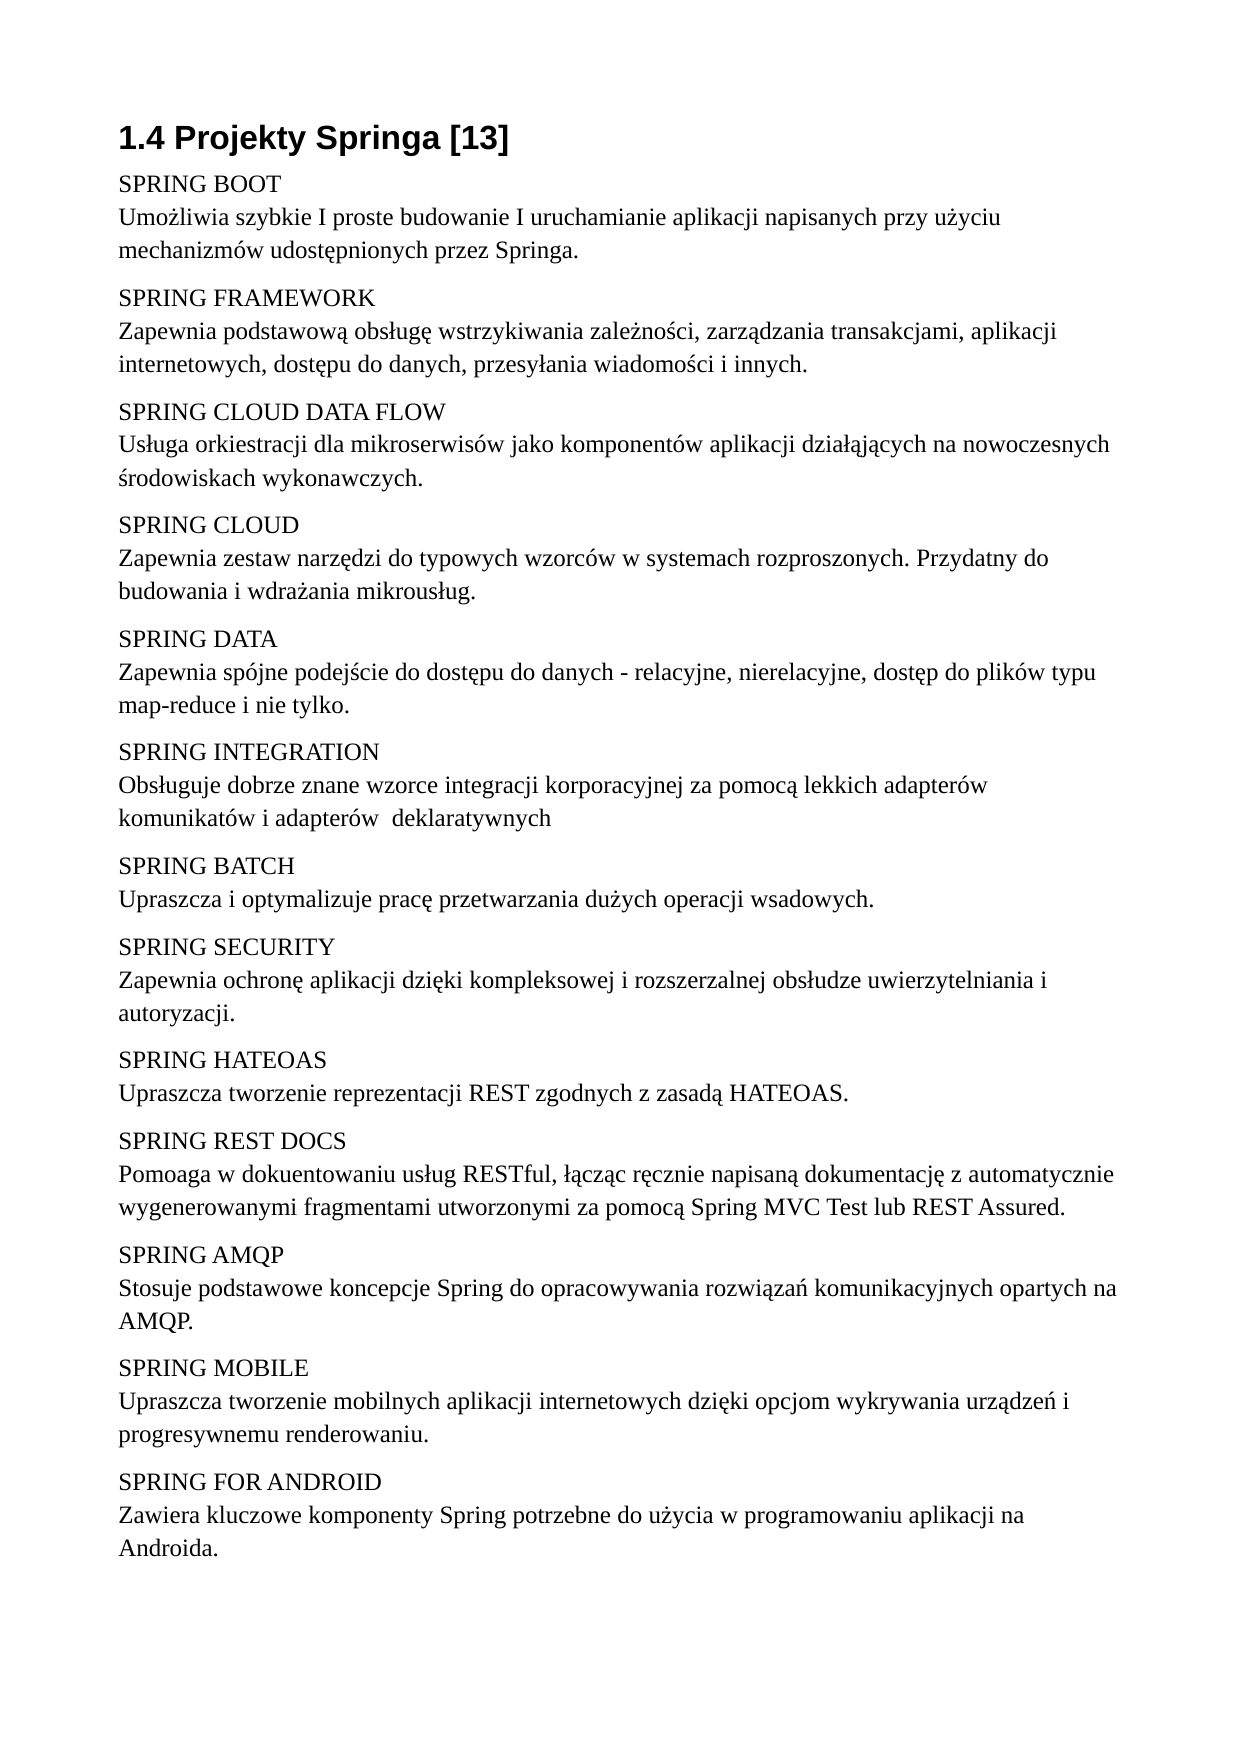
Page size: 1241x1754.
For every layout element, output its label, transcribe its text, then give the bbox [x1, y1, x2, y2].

text SPRING HATEOAS Upraszcza tworzenie reprezentacji REST zgodnych z zasadą HATEOAS. [118, 1045, 1122, 1107]
text SPRING FRAMEWORK Zapewnia podstawową obsługę wstrzykiwania zależności, zarządzania transakcjami, aplikacji internetowych, dostępu do danych, przesyłania wiadomości i innych. [118, 283, 1122, 378]
text SPRING INTEGRATION Obsługuje dobrze znane wzorce integracji korporacyjnej za pomocą lekkich adapterów komunikatów i adapterów deklaratywnych [118, 737, 1122, 832]
text SPRING DATA Zapewnia spójne podejście do dostępu do danych - relacyjne, nierelacyjne, dostęp do plików typu map-reduce i nie tylko. [118, 624, 1122, 719]
subtitle 1.4 Projekty Springa [13] [118, 118, 1122, 157]
text SPRING CLOUD DATA FLOW Usługa orkiestracji dla mikroserwisów jako komponentów aplikacji działąjących na nowoczesnych środowiskach wykonawczych. [118, 397, 1122, 491]
text SPRING SECURITY Zapewnia ochronę aplikacji dzięki kompleksowej i rozszerzalnej obsłudze uwierzytelniania i autoryzacji. [118, 932, 1122, 1027]
text SPRING AMQP Stosuje podstawowe koncepcje Spring do opracowywania rozwiązań komunikacyjnych opartych na AMQP. [118, 1240, 1122, 1334]
text SPRING MOBILE Upraszcza tworzenie mobilnych aplikacji internetowych dzięki opcjom wykrywania urządzeń i progresywnemu renderowaniu. [118, 1353, 1122, 1448]
text SPRING BATCH Upraszcza i optymalizuje pracę przetwarzania dużych operacji wsadowych. [118, 851, 1122, 913]
text SPRING FOR ANDROID Zawiera kluczowe komponenty Spring potrzebne do użycia w programowaniu aplikacji na Androida. [118, 1467, 1122, 1562]
text SPRING CLOUD Zapewnia zestaw narzędzi do typowych wzorców w systemach rozproszonych. Przydatny do budowania i wdrażania mikrousług. [118, 510, 1122, 605]
text SPRING REST DOCS Pomoaga w dokuentowaniu usług RESTful, łącząc ręcznie napisaną dokumentację z automatycznie wygenerowanymi fragmentami utworzonymi za pomocą Spring MVC Test lub REST Assured. [118, 1126, 1122, 1221]
text SPRING BOOT Umożliwia szybkie I proste budowanie I uruchamianie aplikacji napisanych przy użyciu mechanizmów udostępnionych przez Springa. [118, 169, 1122, 264]
